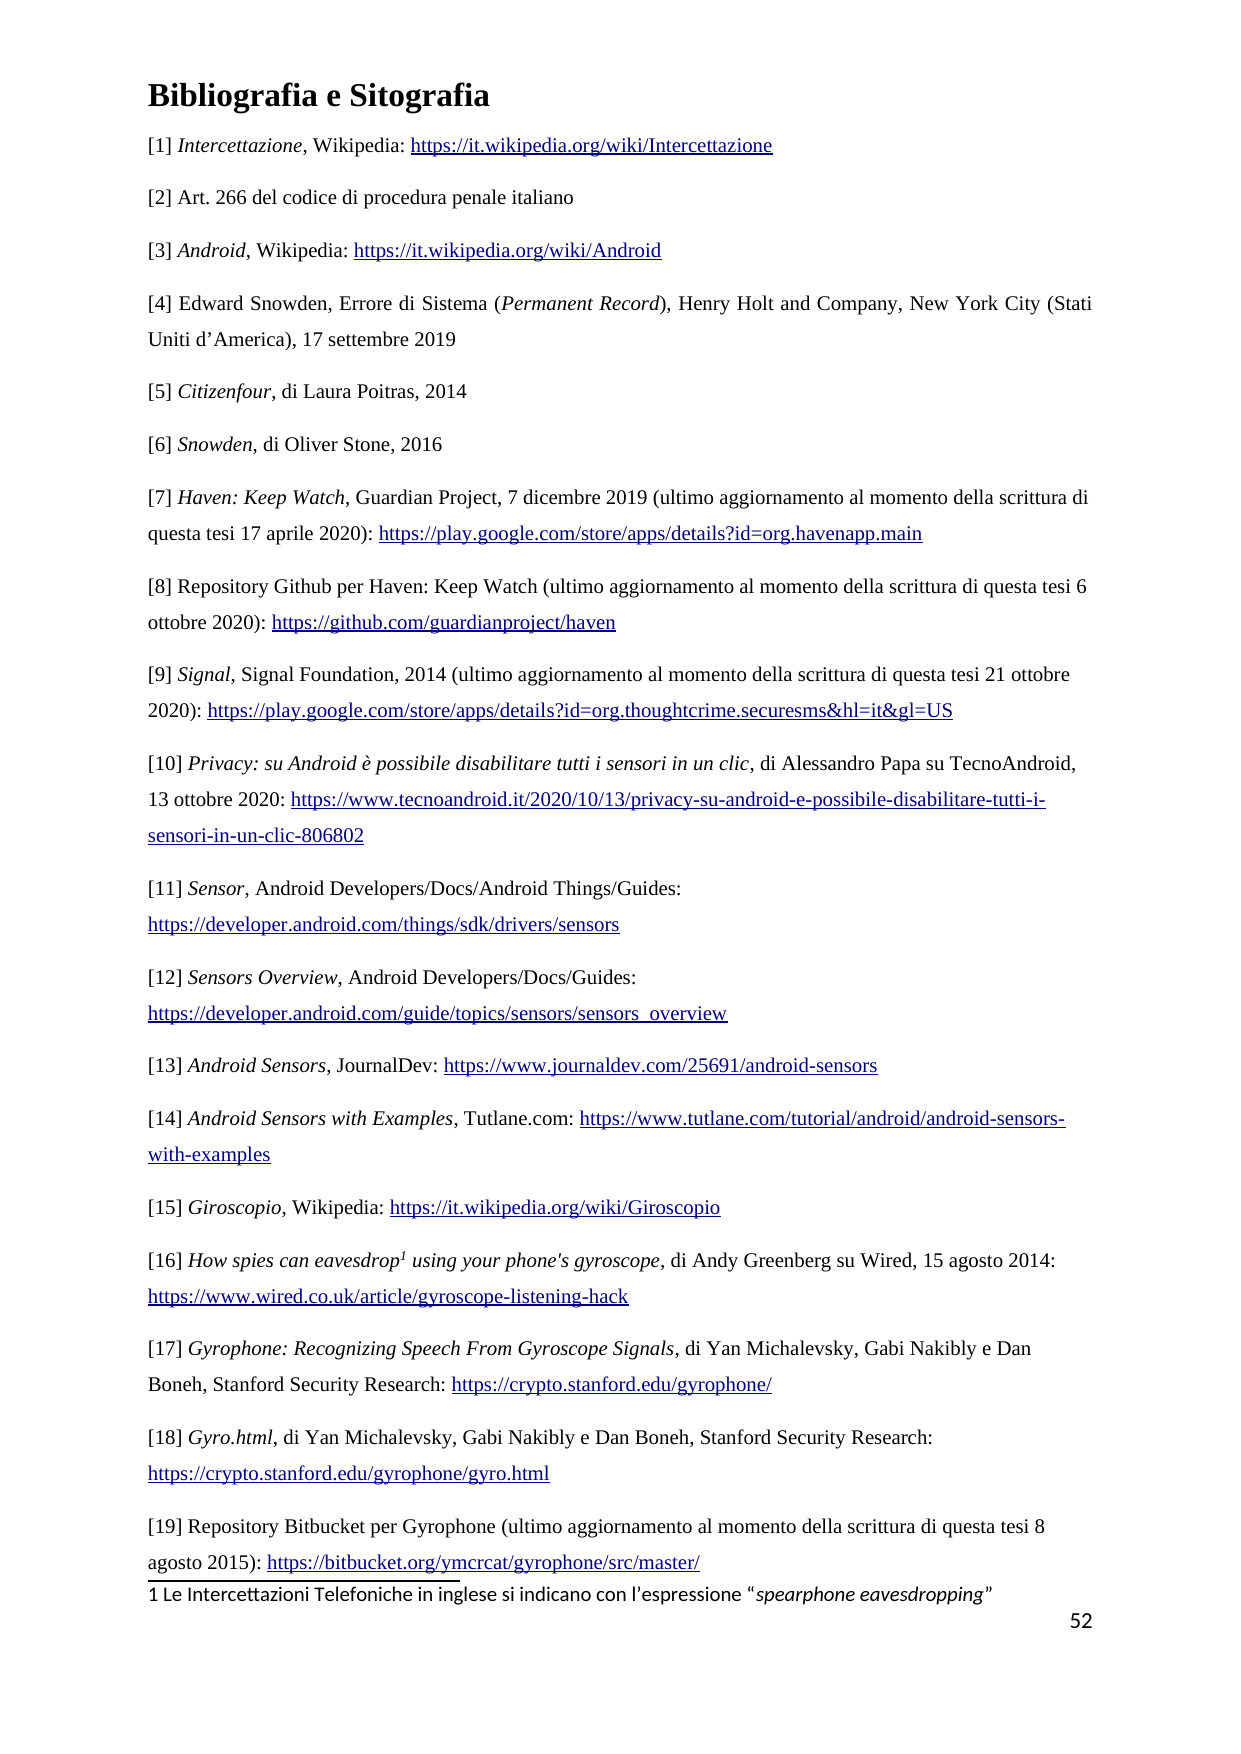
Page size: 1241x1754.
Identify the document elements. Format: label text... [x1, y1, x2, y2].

text [19] Repository Bitbucket per Gyrophone (ultimo aggiornamento al momento della scrittura di questa tesi 8 agosto 2015): https://bitbucket.org/ymcrcat/gyrophone/src/master/ [148, 1514, 1092, 1574]
text [2] Art. 266 del codice di procedura penale italiano [148, 185, 1092, 209]
text [15] Giroscopio, Wikipedia: https://it.wikipedia.org/wiki/Giroscopio [148, 1195, 1092, 1219]
text [14] Android Sensors with Examples, Tutlane.com: https://www.tutlane.com/tutorial/android/android-sensors-with-examples [148, 1106, 1092, 1166]
text [16] How spies can eavesdrop using your phone's gyroscope, di Andy Greenberg su Wired, 15 agosto 2014: https://www.wired.co.uk/article/gyroscope-listening-hack [148, 1247, 1092, 1308]
text [17] Gyrophone: Recognizing Speech From Gyroscope Signals, di Yan Michalevsky, Gabi Nakibly e Dan Boneh, Stanford Security Research: https://crypto.stanford.edu/gyrophone/ [148, 1336, 1092, 1396]
text [18] Gyro.html, di Yan Michalevsky, Gabi Nakibly e Dan Boneh, Stanford Security Research: https://crypto.stanford.edu/gyrophone/gyro.html [148, 1425, 1092, 1485]
text [1] Intercettazione, Wikipedia: https://it.wikipedia.org/wiki/Intercettazione [148, 132, 1092, 157]
text [3] Android, Wikipedia: https://it.wikipedia.org/wiki/Android [148, 238, 1092, 262]
text [11] Sensor, Android Developers/Docs/Android Things/Guides: https://developer.android.com/things/sdk/drivers/sensors [148, 876, 1092, 936]
text [5] Citizenfour, di Laura Poitras, 2014 [148, 379, 1092, 403]
text [12] Sensors Overview, Android Developers/Docs/Guides: https://developer.android.com/guide/topics/sensors/sensors_overview [148, 964, 1092, 1025]
subtitle Bibliografia e Sitografia [148, 75, 1092, 113]
text [6] Snowden, di Oliver Stone, 2016 [148, 432, 1092, 456]
text [7] Haven: Keep Watch, Guardian Project, 7 dicembre 2019 (ultimo aggiornamento al momento della scrittura di questa tesi 17 aprile 2020): https://play.google.com/store/apps/details?id=org.havenapp.main [148, 485, 1092, 545]
text Le Intercettazioni Telefoniche in inglese si indicano con l’espressione “spearphone eavesdropping” [148, 1581, 1092, 1606]
text [9] Signal, Signal Foundation, 2014 (ultimo aggiornamento al momento della scrittura di questa tesi 21 ottobre 2020): https://play.google.com/store/apps/details?id=org.thoughtcrime.securesms&hl=it&gl=US [148, 662, 1092, 722]
text [4] Edward Snowden, Errore di Sistema (Permanent Record), Henry Holt and Company, New York City (Stati Uniti d’America), 17 settembre 2019 [148, 291, 1092, 351]
text [8] Repository Github per Haven: Keep Watch (ultimo aggiornamento al momento della scrittura di questa tesi 6 ottobre 2020): https://github.com/guardianproject/haven [148, 573, 1092, 634]
text [10] Privacy: su Android è possibile disabilitare tutti i sensori in un clic, di Alessandro Papa su TecnoAndroid, 13 ottobre 2020: https://www.tecnoandroid.it/2020/10/13/privacy-su-android-e-possibile-disabilitare-tutti-i-sensori-in-un-clic-806802 [148, 751, 1092, 847]
text [13] Android Sensors, JournalDev: https://www.journaldev.com/25691/android-sensors [148, 1053, 1092, 1077]
